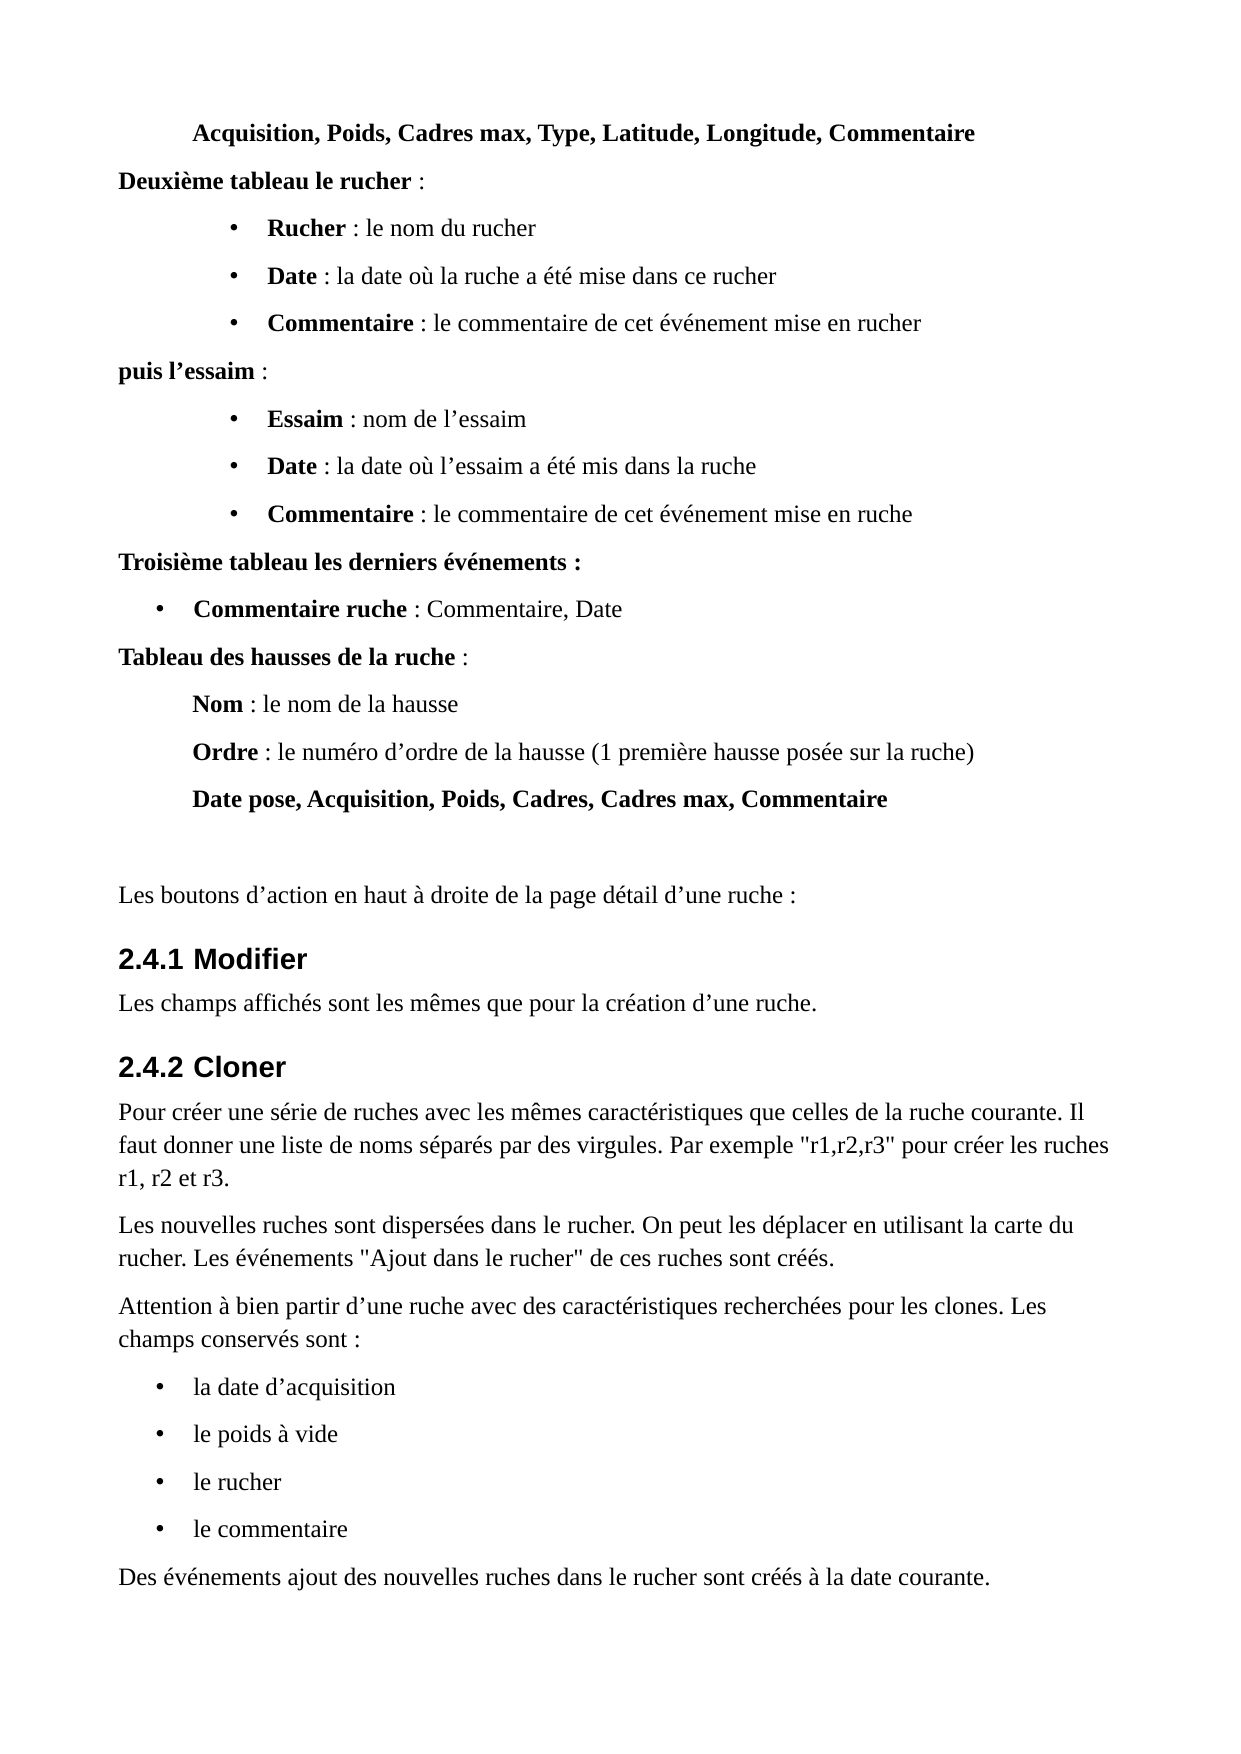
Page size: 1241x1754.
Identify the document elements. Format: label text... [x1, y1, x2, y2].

list Commentaire ruche : Commentaire, Date [156, 594, 1122, 623]
list le commentaire [156, 1514, 1122, 1543]
text Pour créer une série de ruches avec les mêmes caractéristiques que celles de la ruche courante. Il faut donner une liste de noms séparés par des virgules. Par exemple "r1,r2,r3" pour créer les ruches r1, r2 et r3. [118, 1097, 1122, 1191]
subtitle Cloner [118, 1050, 1122, 1084]
text Les nouvelles ruches sont dispersées dans le rucher. On peut les déplacer en utilisant la carte du rucher. Les événements "Ajout dans le rucher" de ces ruches sont créés. [118, 1210, 1122, 1272]
subtitle Modifier [118, 942, 1122, 976]
text Des événements ajout des nouvelles ruches dans le rucher sont créés à la date courante. [118, 1562, 1122, 1591]
text puis l’essaim : [118, 356, 1122, 385]
text Attention à bien partir d’une ruche avec des caractéristiques recherchées pour les clones. Les champs conservés sont : [118, 1291, 1122, 1353]
list Commentaire : le commentaire de cet événement mise en rucher [229, 308, 1122, 337]
text Les champs affichés sont les mêmes que pour la création d’une ruche. [118, 988, 1122, 1017]
list la date d’acquisition [156, 1372, 1122, 1400]
text Les boutons d’action en haut à droite de la page détail d’une ruche : [118, 880, 1122, 908]
text Acquisition, Poids, Cadres max, Type, Latitude, Longitude, Commentaire [192, 118, 1122, 147]
list le rucher [156, 1467, 1122, 1496]
text Deuxième tableau le rucher : [118, 166, 1122, 194]
list Essaim : nom de l’essaim [229, 404, 1122, 432]
text Tableau des hausses de la ruche : [118, 642, 1122, 671]
list Date : la date où l’essaim a été mis dans la ruche [229, 451, 1122, 480]
text Nom : le nom de la hausse [192, 689, 1122, 718]
text Date pose, Acquisition, Poids, Cadres, Cadres max, Commentaire [192, 784, 1122, 813]
list le poids à vide [156, 1419, 1122, 1448]
text Troisième tableau les derniers événements : [118, 547, 1122, 575]
text Ordre : le numéro d’ordre de la hausse (1 première hausse posée sur la ruche) [192, 737, 1122, 766]
list Commentaire : le commentaire de cet événement mise en ruche [229, 499, 1122, 528]
list Date : la date où la ruche a été mise dans ce rucher [229, 261, 1122, 290]
list Rucher : le nom du rucher [229, 213, 1122, 242]
